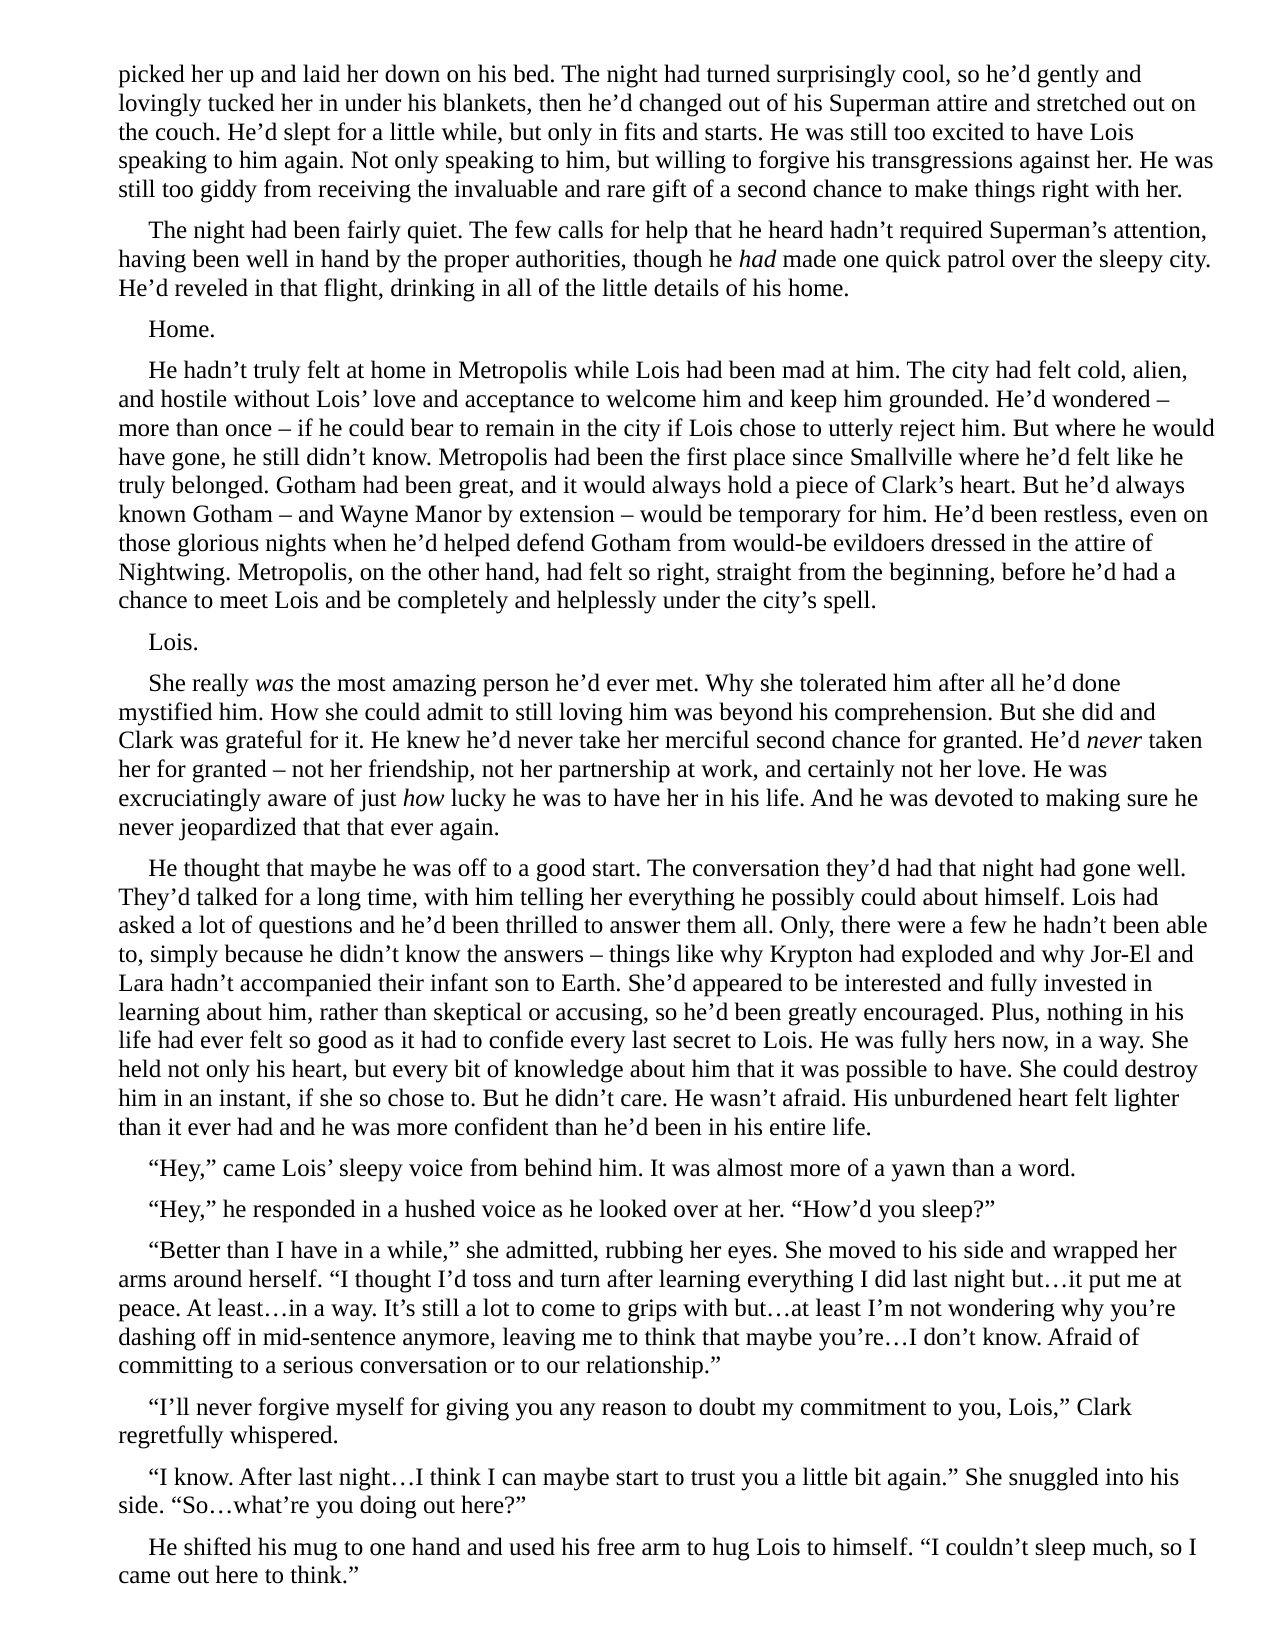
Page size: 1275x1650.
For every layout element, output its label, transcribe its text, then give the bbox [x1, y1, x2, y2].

text “Hey,” he responded in a hushed voice as he looked over at her. “How’d you sleep?” [118, 1194, 1216, 1223]
text “Hey,” came Lois’ sleepy voice from behind him. It was almost more of a yawn than a word. [118, 1153, 1216, 1182]
text He thought that maybe he was off to a good start. The conversation they’d had that night had gone well. They’d talked for a long time, with him telling her everything he possibly could about himself. Lois had asked a lot of questions and he’d been thrilled to answer them all. Only, there were a few he hadn’t been able to, simply because he didn’t know the answers – things like why Krypton had exploded and why Jor-El and Lara hadn’t accompanied their infant son to Earth. She’d appeared to be interested and fully invested in learning about him, rather than skeptical or accusing, so he’d been greatly encouraged. Plus, nothing in his life had ever felt so good as it had to confide every last secret to Lois. He was fully hers now, in a way. She held not only his heart, but every bit of knowledge about him that it was possible to have. She could destroy him in an instant, if she so chose to. But he didn’t care. He wasn’t afraid. His unburdened heart felt lighter than it ever had and he was more confident than he’d been in his entire life. [118, 853, 1216, 1140]
text He hadn’t truly felt at home in Metropolis while Lois had been mad at him. The city had felt cold, alien, and hostile without Lois’ love and acceptance to welcome him and keep him grounded. He’d wondered – more than once – if he could bear to remain in the city if Lois chose to utterly reject him. But where he would have gone, he still didn’t know. Metropolis had been the first place since Smallville where he’d felt like he truly belonged. Gotham had been great, and it would always hold a piece of Clark’s heart. But he’d always known Gotham – and Wayne Manor by extension – would be temporary for him. He’d been restless, even on those glorious nights when he’d helped defend Gotham from would-be evildoers dressed in the attire of Nightwing. Metropolis, on the other hand, had felt so right, straight from the beginning, before he’d had a chance to meet Lois and be completely and helplessly under the city’s spell. [118, 355, 1216, 614]
text She really was the most amazing person he’d ever met. Why she tolerated him after all he’d done mystified him. How she could admit to still loving him was beyond his comprehension. But she did and Clark was grateful for it. He knew he’d never take her merciful second chance for granted. He’d never taken her for granted – not her friendship, not her partnership at work, and certainly not her love. He was excruciatingly aware of just how lucky he was to have her in his life. And he was devoted to making sure he never jeopardized that that ever again. [118, 668, 1216, 840]
text Home. [118, 314, 1216, 343]
text picked her up and laid her down on his bed. The night had turned surprisingly cool, so he’d gently and lovingly tucked her in under his blankets, then he’d changed out of his Superman attire and stretched out on the couch. He’d slept for a little while, but only in fits and starts. He was still too excited to have Lois speaking to him again. Not only speaking to him, but willing to forgive his transgressions against her. He was still too giddy from receiving the invaluable and rare gift of a second chance to make things right with her. [118, 59, 1216, 203]
text “I know. After last night…I think I can maybe start to trust you a little bit again.” She snuggled into his side. “So…what’re you doing out here?” [118, 1462, 1216, 1519]
text Lois. [118, 627, 1216, 655]
text He shifted his mug to one hand and used his free arm to hug Lois to himself. “I couldn’t sleep much, so I came out here to think.” [118, 1532, 1216, 1589]
text The night had been fairly quiet. The few calls for help that he heard hadn’t required Superman’s attention, having been well in hand by the proper authorities, though he had made one quick patrol over the sleepy city. He’d reveled in that flight, drinking in all of the little details of his home. [118, 215, 1216, 302]
text “I’ll never forgive myself for giving you any reason to doubt my commitment to you, Lois,” Clark regretfully whispered. [118, 1392, 1216, 1449]
text “Better than I have in a while,” she admitted, rubbing her eyes. She moved to his side and wrapped her arms around herself. “I thought I’d toss and turn after learning everything I did last night but…it put me at peace. At least…in a way. It’s still a lot to come to grips with but…at least I’m not wondering why you’re dashing off in mid-sentence anymore, leaving me to think that maybe you’re…I don’t know. Afraid of committing to a serious conversation or to our relationship.” [118, 1235, 1216, 1379]
